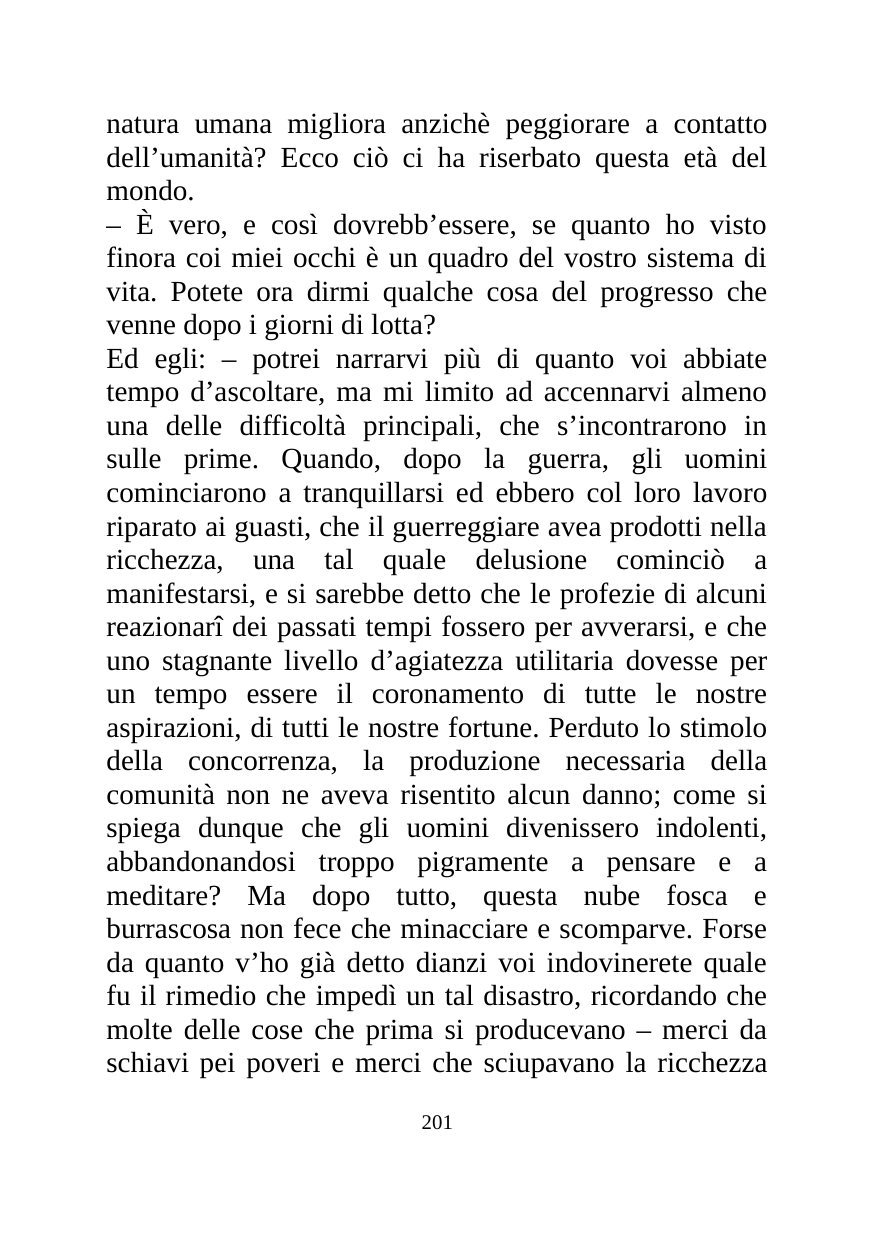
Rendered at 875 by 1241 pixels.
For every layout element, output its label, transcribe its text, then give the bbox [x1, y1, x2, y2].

text – È vero, e così dovrebb’essere, se quanto ho visto finora coi miei occhi è un quadro del vostro sistema di vita. Potete ora dirmi qualche cosa del progresso che venne dopo i giorni di lotta? [106, 207, 768, 341]
text Ed egli: – potrei narrarvi più di quanto voi abbiate tempo d’ascoltare, ma mi limito ad accennarvi almeno una delle difficoltà principali, che s’incontrarono in sulle prime. Quando, dopo la guerra, gli uomini cominciarono a tranquillarsi ed ebbero col loro lavoro riparato ai guasti, che il guerreggiare avea prodotti nella ricchezza, una tal quale delusione cominciò a manifestarsi, e si sarebbe detto che le profezie di alcuni reazionarî dei passati tempi fossero per avverarsi, e che uno stagnante livello d’agiatezza utilitaria dovesse per un tempo essere il coronamento di tutte le nostre aspirazioni, di tutti le nostre fortune. Perduto lo stimolo della concorrenza, la produzione necessaria della comunità non ne aveva risentito alcun danno; come si spiega dunque che gli uomini divenissero indolenti, abbandonandosi troppo pigramente a pensare e a meditare? Ma dopo tutto, questa nube fosca e burrascosa non fece che minacciare e scomparve. Forse da quanto v’ho già detto dianzi voi indovinerete quale fu il rimedio che impedì un tal disastro, ricordando che molte delle cose che prima si producevano – merci da schiavi pei poveri e merci che sciupavano la ricchezza [106, 341, 768, 1079]
text natura umana migliora anzichè peggiorare a contatto dell’umanità? Ecco ciò ci ha riserbato questa età del mondo. [106, 106, 768, 207]
